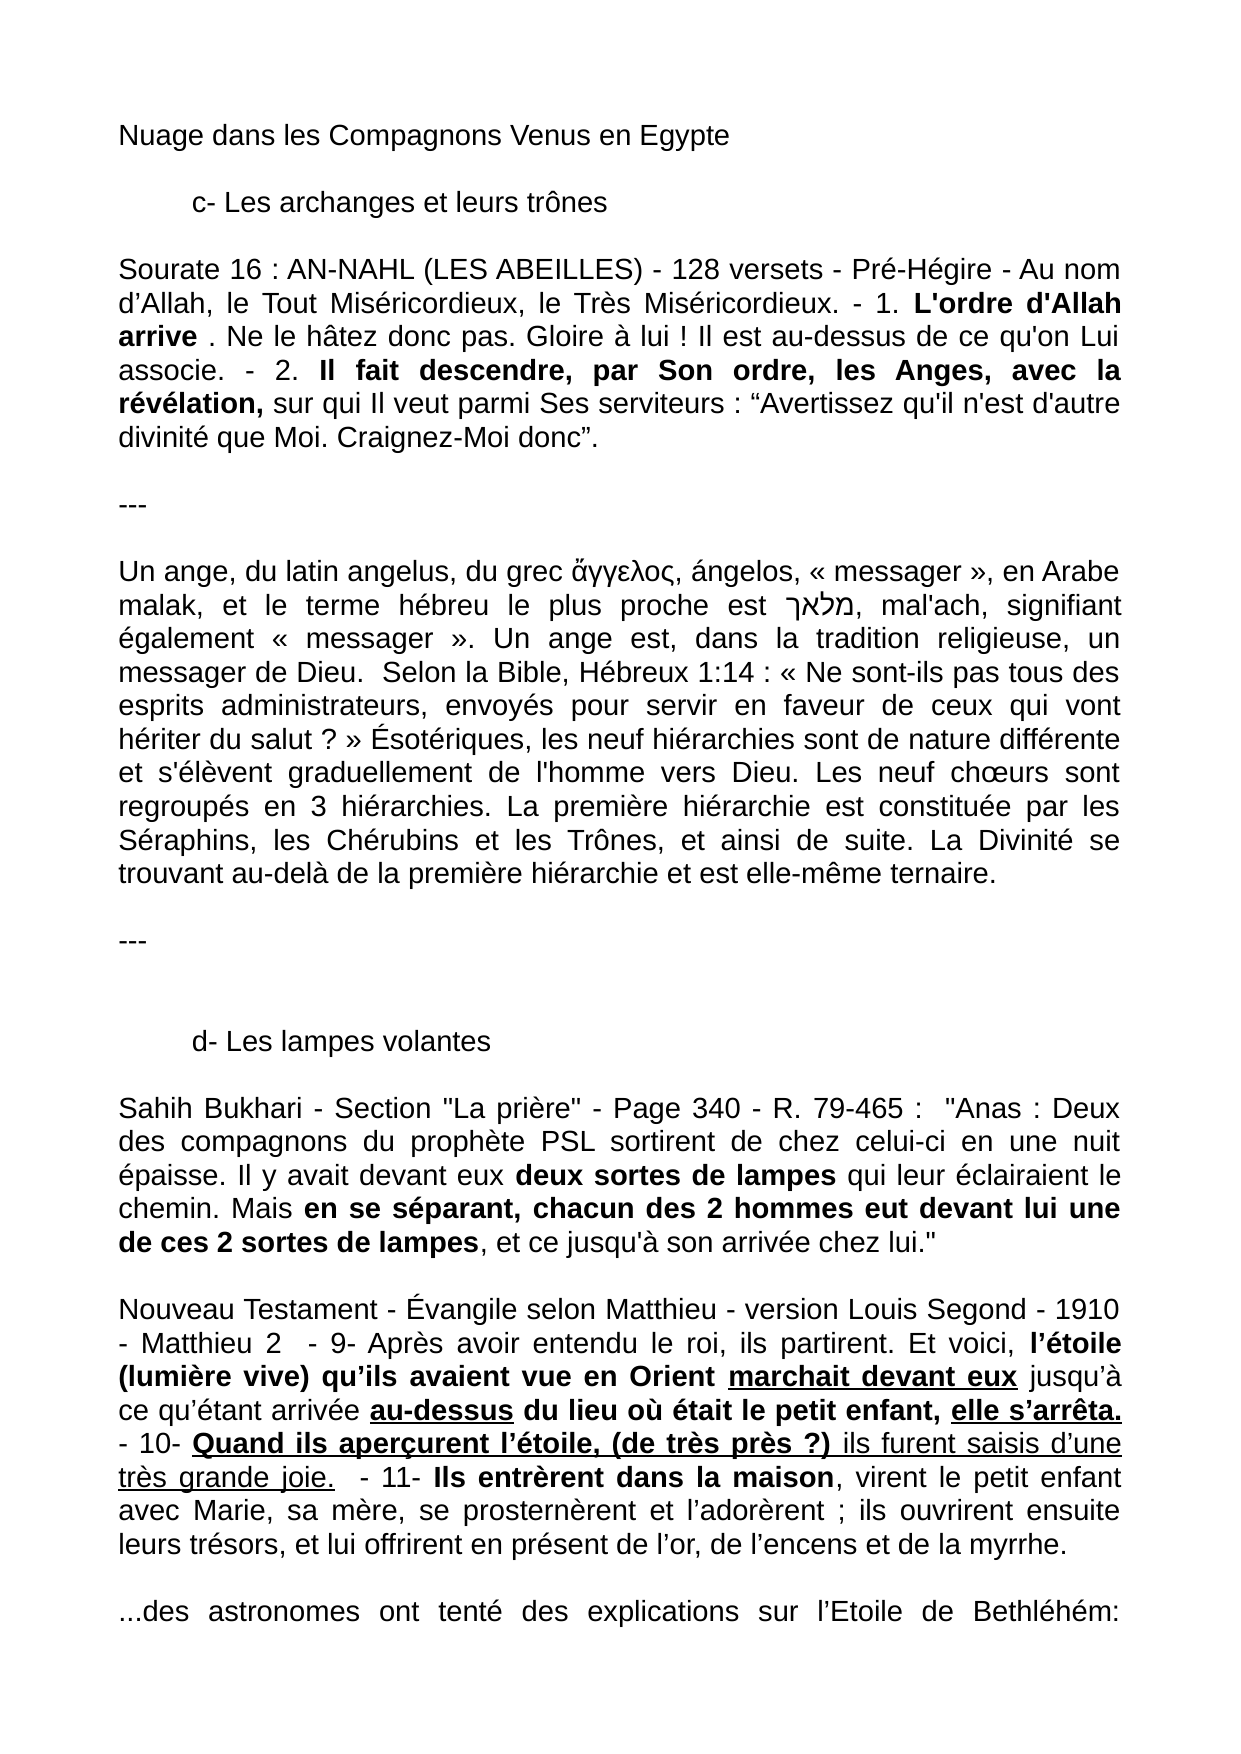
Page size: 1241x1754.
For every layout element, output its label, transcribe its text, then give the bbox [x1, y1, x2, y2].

text c- Les archanges et leurs trônes [118, 185, 1122, 219]
text Sourate 16 : AN-NAHL (LES ABEILLES) - 128 versets - Pré-Hégire - Au nom d’Allah, le Tout Miséricordieux, le Très Miséricordieux. - 1. L'ordre d'Allah arrive . Ne le hâtez donc pas. Gloire à lui ! Il est au-dessus de ce qu'on Lui associe. - 2. Il fait descendre, par Son ordre, les Anges, avec la révélation, sur qui Il veut parmi Ses serviteurs : “Avertissez qu'il n'est d'autre divinité que Moi. Craignez-Moi donc”. [118, 252, 1122, 453]
text --- [118, 487, 1122, 521]
text Sahih Bukhari - Section "La prière" - Page 340 - R. 79-465 : "Anas : Deux des compagnons du prophète PSL sortirent de chez celui-ci en une nuit épaisse. Il y avait devant eux deux sortes de lampes qui leur éclairaient le chemin. Mais en se séparant, chacun des 2 hommes eut devant lui une de ces 2 sortes de lampes, et ce jusqu'à son arrivée chez lui." [118, 1091, 1122, 1258]
text Nouveau Testament - Évangile selon Matthieu - version Louis Segond - 1910 - Matthieu 2 - 9- Après avoir entendu le roi, ils partirent. Et voici, l’étoile (lumière vive) qu’ils avaient vue en Orient marchait devant eux jusqu’à ce qu’étant arrivée au-dessus du lieu où était le petit enfant, elle s’arrêta. - 10- Quand ils aperçurent l’étoile, (de très près ?) ils furent saisis d’une très grande joie. - 11- Ils entrèrent dans la maison, virent le petit enfant avec Marie, sa mère, se prosternèrent et l’adorèrent ; ils ouvrirent ensuite leurs trésors, et lui offrirent en présent de l’or, de l’encens et de la myrrhe. [118, 1292, 1122, 1560]
text Un ange, du latin angelus, du grec ἄγγελος, ángelos, « messager », en Arabe malak, et le terme hébreu le plus proche est מלאך, mal'ach, signifiant également « messager ». Un ange est, dans la tradition religieuse, un messager de Dieu. Selon la Bible, Hébreux 1:14 : « Ne sont-ils pas tous des esprits administrateurs, envoyés pour servir en faveur de ceux qui vont hériter du salut ? » Ésotériques, les neuf hiérarchies sont de nature différente et s'élèvent graduellement de l'homme vers Dieu. Les neuf chœurs sont regroupés en 3 hiérarchies. La première hiérarchie est constituée par les Séraphins, les Chérubins et les Trônes, et ainsi de suite. La Divinité se trouvant au-delà de la première hiérarchie et est elle-même ternaire. [118, 554, 1122, 889]
text --- [118, 923, 1122, 957]
text d- Les lampes volantes [118, 1024, 1122, 1057]
text ...des astronomes ont tenté des explications sur l’Etoile de Bethléhém: [118, 1594, 1122, 1627]
text Nuage dans les Compagnons Venus en Egypte [118, 118, 1122, 152]
